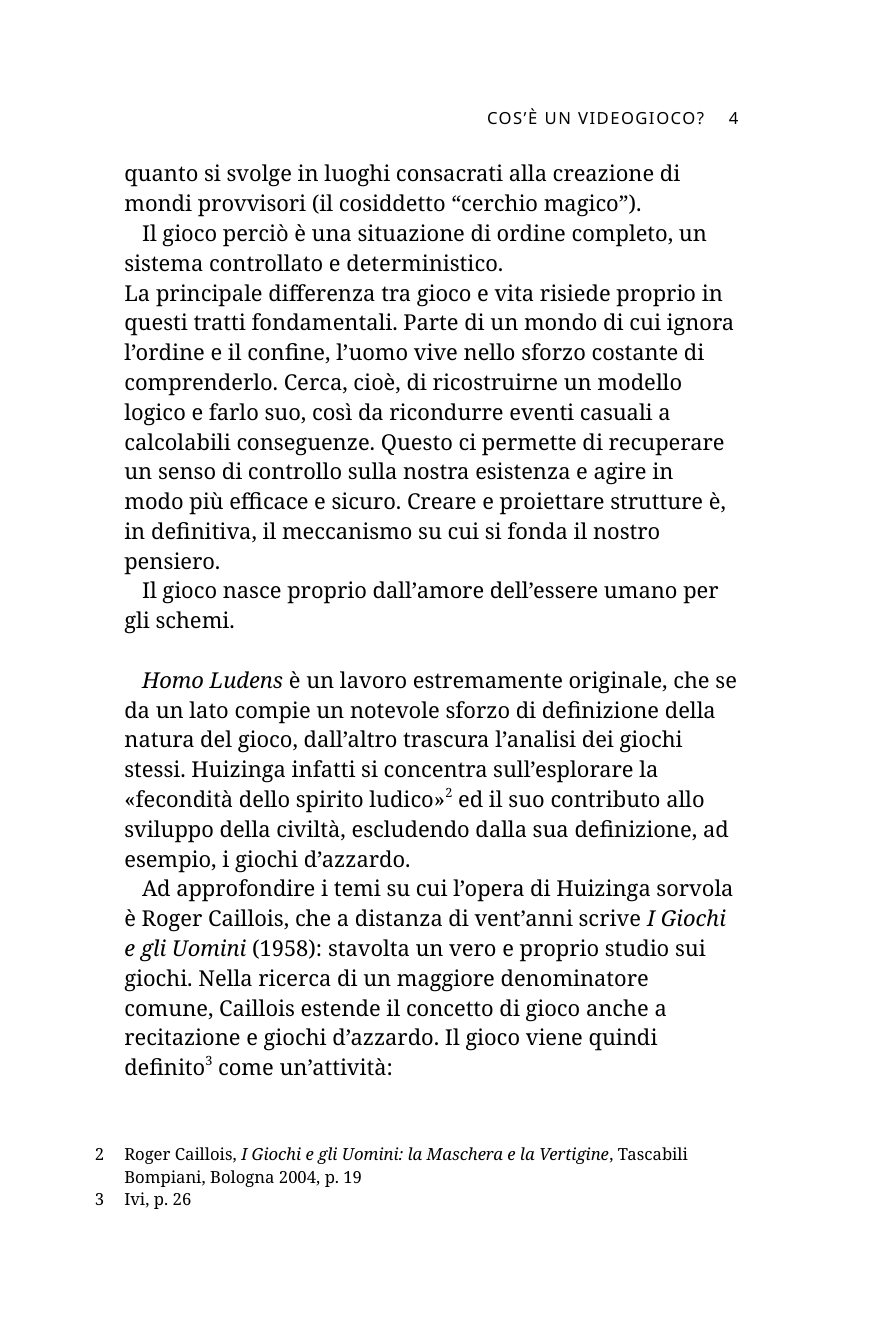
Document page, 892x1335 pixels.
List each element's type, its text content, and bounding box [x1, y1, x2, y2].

text Il gioco perciò è una situazione di ordine completo, un sistema controllato e deterministico. [124, 218, 738, 278]
text quanto si svolge in luoghi consacrati alla creazione di mondi provvisori (il cosiddetto “cerchio magico”). [124, 158, 738, 218]
text Homo Ludens è un lavoro estremamente originale, che se da un lato compie un notevole sforzo di definizione della natura del gioco, dall’altro trascura l’analisi dei giochi stessi. Huizinga infatti si concentra sull’esplorare la «fecondità dello spirito ludico» ed il suo contributo allo sviluppo della civiltà, escludendo dalla sua definizione, ad esempio, i giochi d’azzardo. [124, 665, 738, 873]
text Roger Caillois, I Giochi e gli Uomini: la Maschera e la Vertigine, Tascabili Bompiani, Bologna 2004, p. 19 [94, 1142, 738, 1188]
text La principale differenza tra gioco e vita risiede proprio in questi tratti fondamentali. Parte di un mondo di cui ignora l’ordine e il confine, l’uomo vive nello sforzo costante di comprenderlo. Cerca, cioè, di ricostruirne un modello logico e farlo suo, così da ricondurre eventi casuali a calcolabili conseguenze. Questo ci permette di recuperare un senso di controllo sulla nostra esistenza e agire in modo più efficace e sicuro. Creare e proiettare strutture è, in definitiva, il meccanismo su cui si fonda il nostro pensiero. [124, 278, 738, 576]
text Ad approfondire i temi su cui l’opera di Huizinga sorvola è Roger Caillois, che a distanza di vent’anni scrive I Giochi e gli Uomini (1958): stavolta un vero e proprio studio sui giochi. Nella ricerca di un maggiore denominatore comune, Caillois estende il concetto di gioco anche a recitazione e giochi d’azzardo. Il gioco viene quindi definito come un’attività: [124, 873, 738, 1082]
text Ivi, p. 26 [94, 1188, 738, 1211]
text Il gioco nasce proprio dall’amore dell’essere umano per gli schemi. [124, 576, 738, 635]
